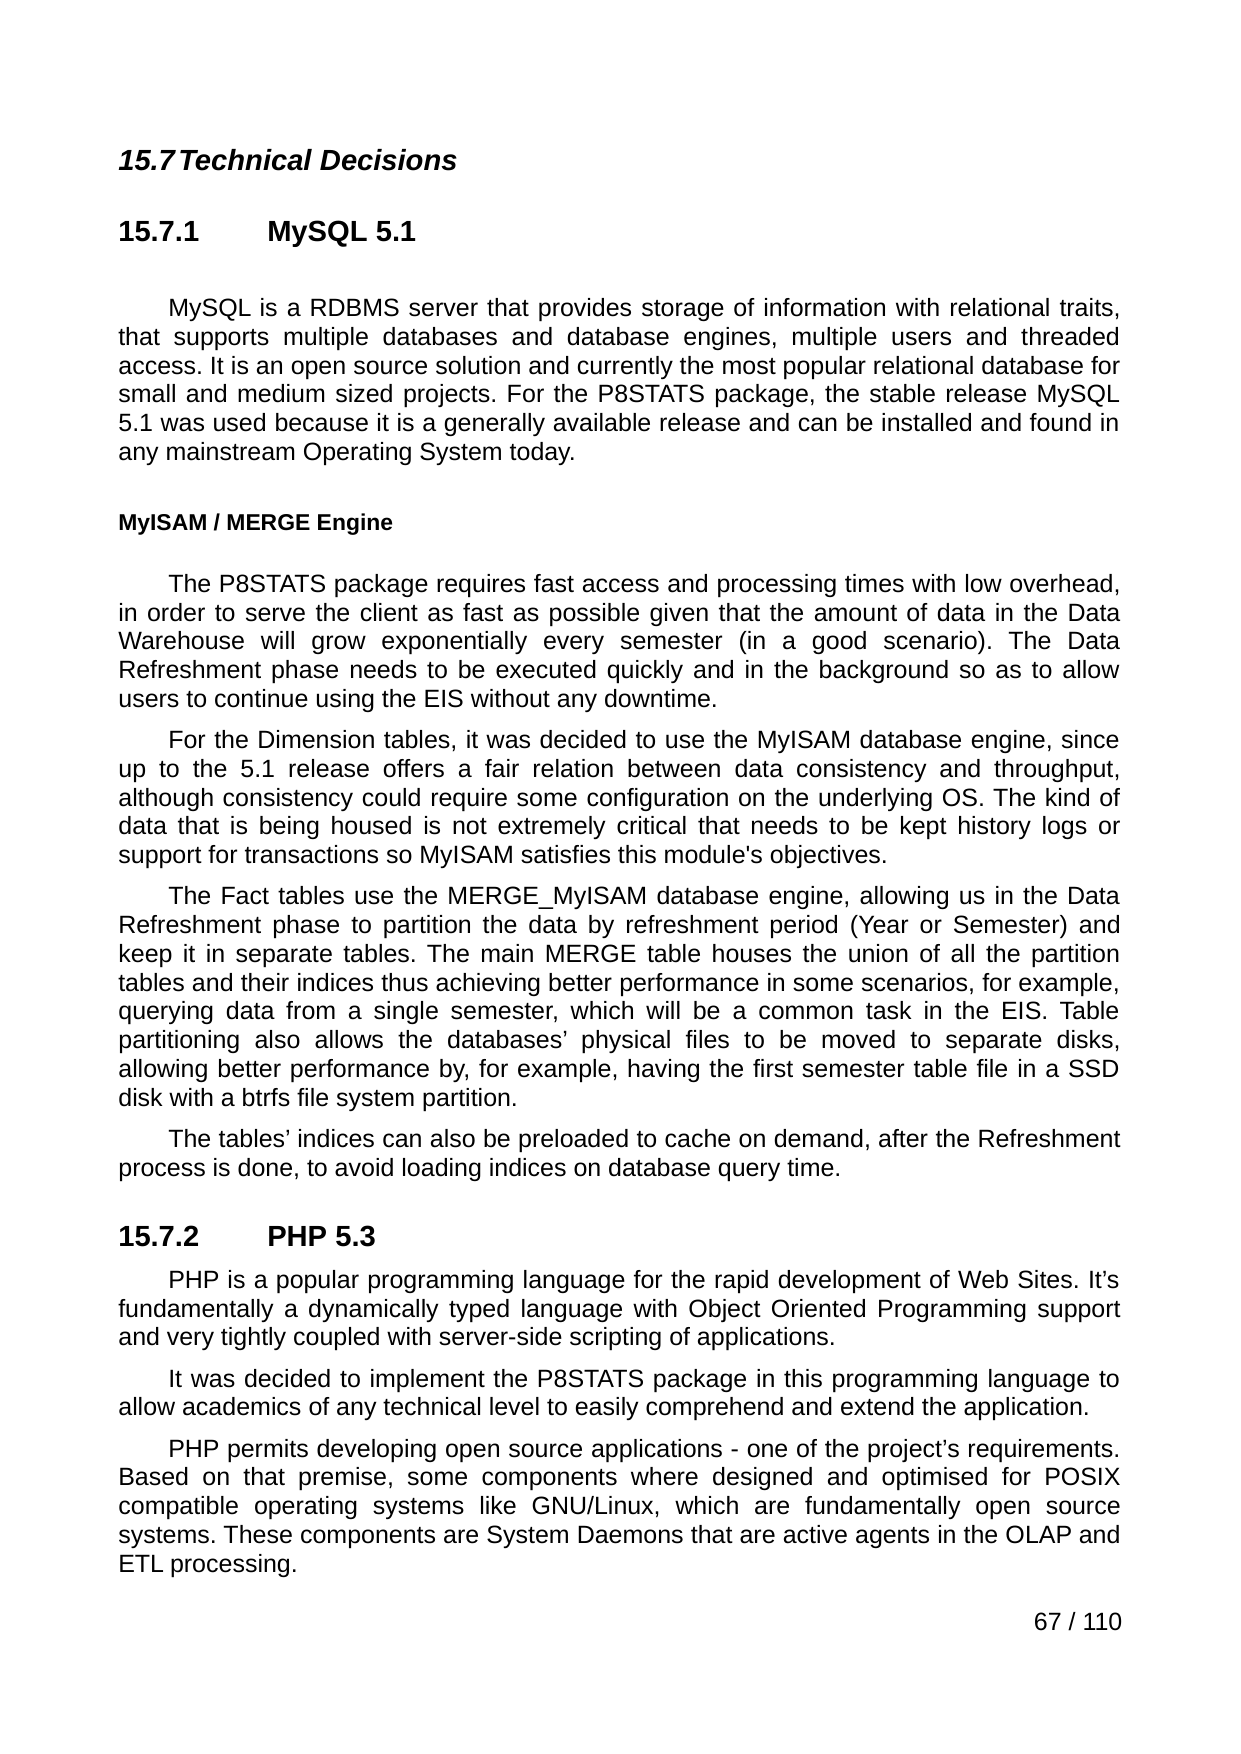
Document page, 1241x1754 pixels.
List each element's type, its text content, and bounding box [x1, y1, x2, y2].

text The P8STATS package requires fast access and processing times with low overhead, in order to serve the client as fast as possible given that the amount of data in the Data Warehouse will grow exponentially every semester (in a good scenario). The Data Refreshment phase needs to be executed quickly and in the background so as to allow users to continue using the EIS without any downtime. [118, 569, 1122, 713]
text PHP permits developing open source applications - one of the project’s requirements. Based on that premise, some components where designed and optimised for POSIX compatible operating systems like GNU/Linux, which are fundamentally open source systems. These components are System Daemons that are active agents in the OLAP and ETL processing. [118, 1434, 1122, 1577]
text For the Dimension tables, it was decided to use the MyISAM database engine, since up to the 5.1 release offers a fair relation between data consistency and throughput, although consistency could require some configuration on the underlying OS. The kind of data that is being housed is not extremely critical that needs to be kept history logs or support for transactions so MyISAM satisfies this module's objectives. [118, 725, 1122, 869]
subtitle PHP 5.3 [118, 1219, 1122, 1252]
subtitle MySQL 5.1 [118, 214, 1122, 248]
text MyISAM / MERGE Engine [118, 508, 1122, 535]
text The tables’ indices can also be preloaded to cache on demand, after the Refreshment process is done, to avoid loading indices on database query time. [118, 1124, 1122, 1181]
text PHP is a popular programming language for the rapid development of Web Sites. It’s fundamentally a dynamically typed language with Object Oriented Programming support and very tightly coupled with server-side scripting of applications. [118, 1265, 1122, 1351]
text It was decided to implement the P8STATS package in this programming language to allow academics of any technical level to easily comprehend and extend the application. [118, 1364, 1122, 1421]
subtitle Technical Decisions [118, 143, 1122, 177]
text The Fact tables use the MERGE_MyISAM database engine, allowing us in the Data Refreshment phase to partition the data by refreshment period (Year or Semester) and keep it in separate tables. The main MERGE table houses the union of all the partition tables and their indices thus achieving better performance in some scenarios, for example, querying data from a single semester, which will be a common task in the EIS. Table partitioning also allows the databases’ physical files to be moved to separate disks, allowing better performance by, for example, having the first semester table file in a SSD disk with a btrfs file system partition. [118, 881, 1122, 1111]
text MySQL is a RDBMS server that provides storage of information with relational traits, that supports multiple databases and database engines, multiple users and threaded access. It is an open source solution and currently the most popular relational database for small and medium sized projects. For the P8STATS package, the stable release MySQL 5.1 was used because it is a generally available release and can be installed and found in any mainstream Operating System today. [118, 293, 1122, 466]
